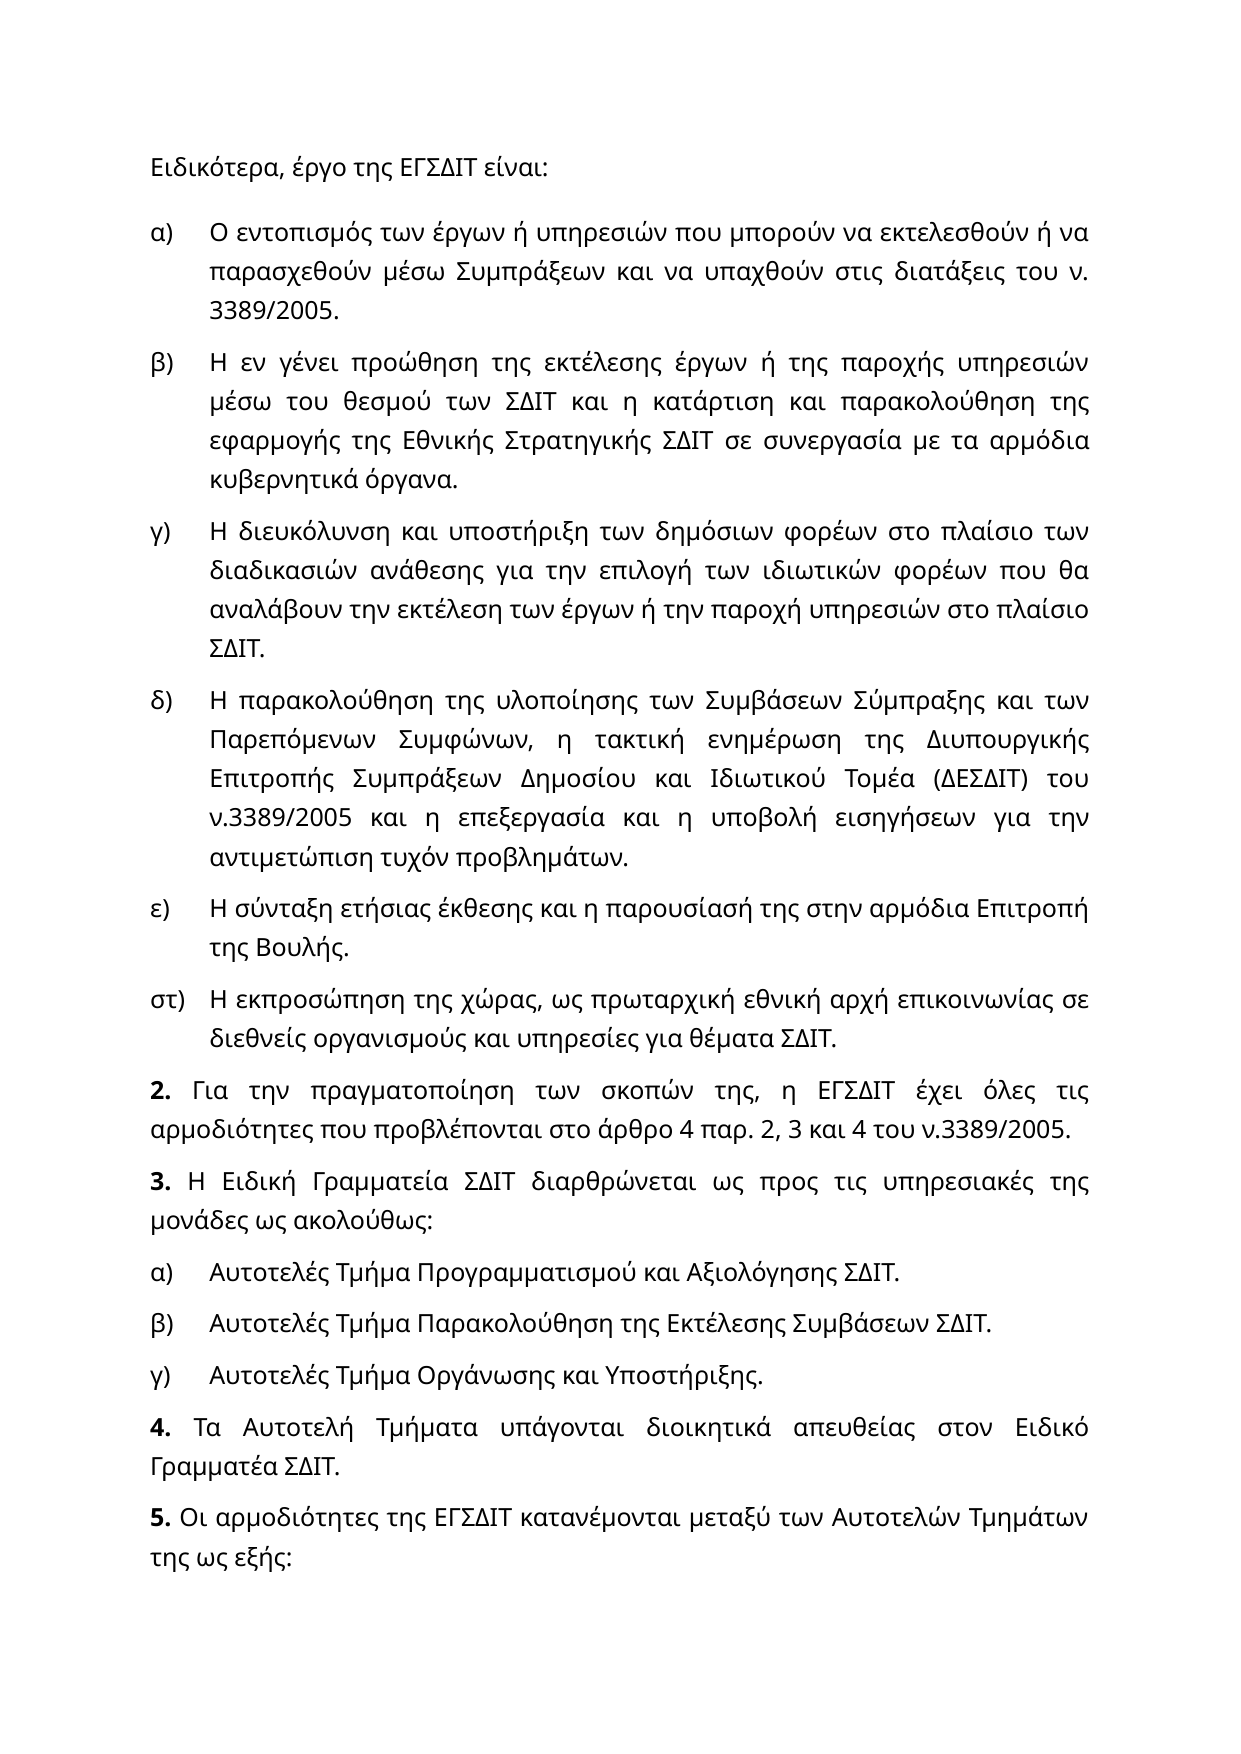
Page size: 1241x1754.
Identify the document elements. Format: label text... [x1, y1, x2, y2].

text 5. Οι αρμοδιότητες της ΕΓΣΔΙΤ κατανέμονται μεταξύ των Αυτοτελών Τμημάτων της ως εξής: [150, 1500, 1090, 1573]
list δ) Η παρακολούθηση της υλοποίησης των Συμβάσεων Σύμπραξης και των Παρεπόμενων Συμφώνων, η τακτική ενημέρωση της Διυπουργικής Επιτροπής Συμπράξεων Δημοσίου και Ιδιωτικού Τομέα (ΔΕΣΔΙΤ) του ν.3389/2005 και η επεξεργασία και η υποβολή εισηγήσεων για την αντιμετώπιση τυχόν προβλημάτων. [150, 682, 1090, 873]
list στ) Η εκπροσώπηση της χώρας, ως πρωταρχική εθνική αρχή επικοινωνίας σε διεθνείς οργανισμούς και υπηρεσίες για θέματα ΣΔΙΤ. [150, 982, 1090, 1055]
list α) Ο εντοπισμός των έργων ή υπηρεσιών που μπορούν να εκτελεσθούν ή να παρασχεθούν μέσω Συμπράξεων και να υπαχθούν στις διατάξεις του ν. 3389/2005. [150, 214, 1090, 327]
list γ) Αυτοτελές Τμήμα Οργάνωσης και Υποστήριξης. [150, 1357, 1090, 1392]
text 3. Η Ειδική Γραμματεία ΣΔΙΤ διαρθρώνεται ως προς τις υπηρεσιακές της μονάδες ως ακολούθως: [150, 1163, 1090, 1237]
text Ειδικότερα, έργο της ΕΓΣΔΙΤ είναι: [150, 150, 1090, 184]
list β) Η εν γένει προώθηση της εκτέλεσης έργων ή της παροχής υπηρεσιών μέσω του θεσμού των ΣΔΙΤ και η κατάρτιση και παρακολούθηση της εφαρμογής της Εθνικής Στρατηγικής ΣΔΙΤ σε συνεργασία με τα αρμόδια κυβερνητικά όργανα. [150, 344, 1090, 496]
list α) Αυτοτελές Τμήμα Προγραμματισμού και Αξιολόγησης ΣΔΙΤ. [150, 1254, 1090, 1288]
text 4. Τα Αυτοτελή Τμήματα υπάγονται διοικητικά απευθείας στον Ειδικό Γραμματέα ΣΔΙΤ. [150, 1409, 1090, 1482]
list β) Αυτοτελές Τμήμα Παρακολούθηση της Εκτέλεσης Συμβάσεων ΣΔΙΤ. [150, 1306, 1090, 1340]
text 2. Για την πραγματοποίηση των σκοπών της, η ΕΓΣΔΙΤ έχει όλες τις αρμοδιότητες που προβλέπονται στο άρθρο 4 παρ. 2, 3 και 4 του ν.3389/2005. [150, 1072, 1090, 1146]
list ε) Η σύνταξη ετήσιας έκθεσης και η παρουσίασή της στην αρμόδια Επιτροπή της Βουλής. [150, 891, 1090, 964]
list γ) Η διευκόλυνση και υποστήριξη των δημόσιων φορέων στο πλαίσιο των διαδικασιών ανάθεσης για την επιλογή των ιδιωτικών φορέων που θα αναλάβουν την εκτέλεση των έργων ή την παροχή υπηρεσιών στο πλαίσιο ΣΔΙΤ. [150, 513, 1090, 665]
